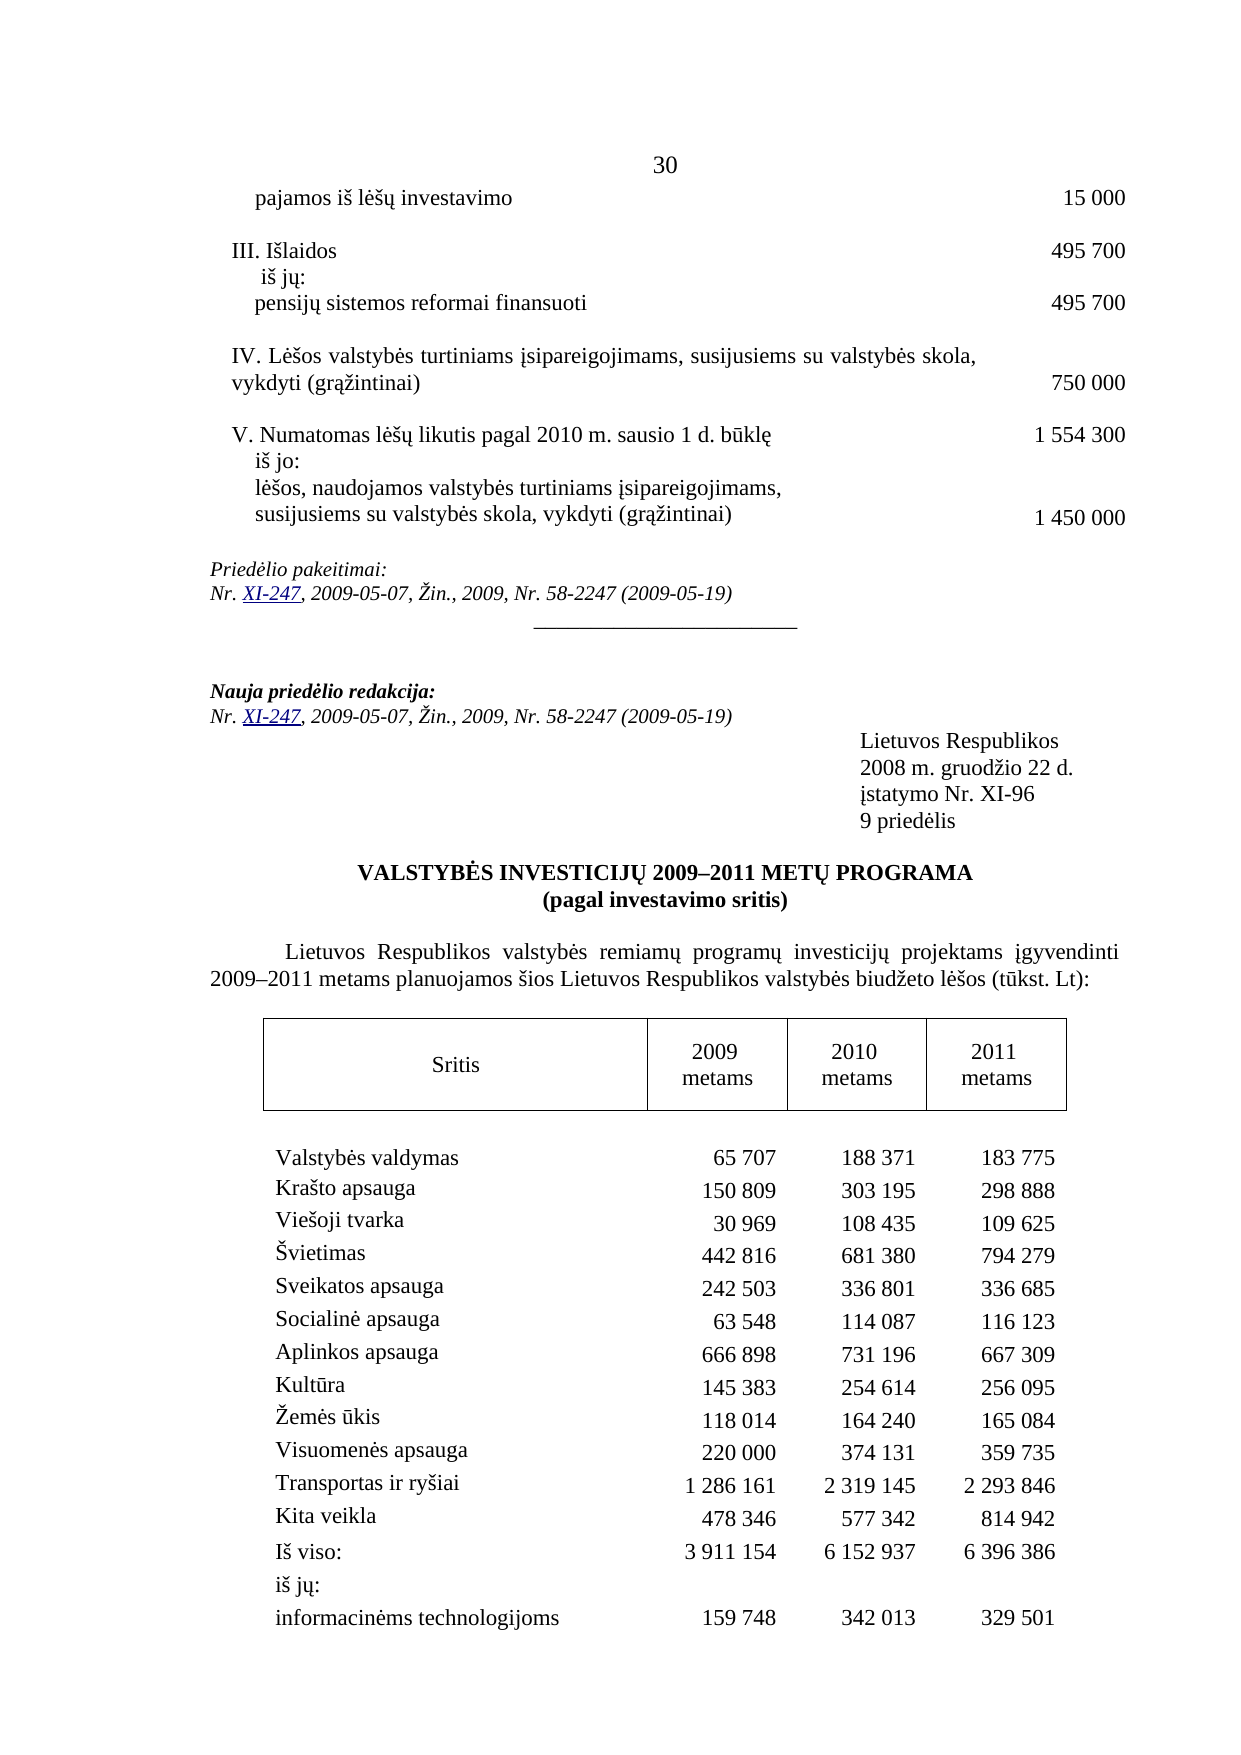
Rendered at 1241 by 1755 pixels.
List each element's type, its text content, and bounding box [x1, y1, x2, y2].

table_cell 145 383 [648, 1368, 787, 1400]
table_cell 220 000 [648, 1433, 787, 1466]
table_cell 183 775 [927, 1138, 1066, 1171]
text Lietuvos Respublikos valstybės remiamų programų investicijų projektams įgyvendinti 2009–2011 metams planuojamos šios Lietuvos Respublikos valstybės biudžeto lėšos (tūkst. Lt): [210, 938, 1120, 991]
text 2008 m. gruodžio 22 d. [210, 754, 1120, 780]
table_header 2011 metams [927, 1019, 1066, 1110]
table_cell Žemės ūkis [264, 1400, 648, 1433]
text Lietuvos Respublikos [210, 728, 1120, 754]
table_cell 6 152 937 [787, 1531, 927, 1564]
table_cell iš jų: [220, 263, 989, 289]
table_cell 3 911 154 [648, 1531, 787, 1564]
table_cell 159 748 [648, 1597, 787, 1630]
table_cell pajamos iš lėšų investavimo [220, 184, 989, 210]
table_cell [989, 316, 1137, 342]
table_cell 666 898 [648, 1335, 787, 1367]
table_cell 495 700 [989, 290, 1137, 316]
text VALSTYBĖS INVESTICIJŲ 2009–2011 METŲ PROGRAMA [210, 859, 1120, 886]
table_cell [220, 316, 989, 342]
table_cell [989, 210, 1137, 237]
table_cell Socialinė apsauga [264, 1302, 648, 1334]
text Nr. XI-247, 2009-05-07, Žin., 2009, Nr. 58-2247 (2009-05-19) [210, 703, 1120, 728]
table_cell Sveikatos apsauga [264, 1269, 648, 1302]
table_cell [648, 1564, 787, 1597]
table_cell [989, 448, 1137, 474]
table_header 2009 metams [648, 1019, 787, 1110]
table_cell 114 087 [787, 1302, 927, 1334]
table_cell [787, 1111, 927, 1138]
table_cell 374 131 [787, 1433, 927, 1466]
table_cell Švietimas [264, 1236, 648, 1269]
table_cell Visuomenės apsauga [264, 1433, 648, 1466]
table_cell Kultūra [264, 1368, 648, 1400]
table_cell 1 286 161 [648, 1466, 787, 1499]
table_cell 667 309 [927, 1335, 1066, 1367]
table_cell 109 625 [927, 1203, 1066, 1236]
table_cell Viešoji tvarka [264, 1203, 648, 1236]
table_cell 65 707 [648, 1138, 787, 1171]
table_cell 30 969 [648, 1203, 787, 1236]
table_cell 495 700 [989, 237, 1137, 263]
table_cell 750 000 [989, 342, 1137, 395]
table_cell 2 319 145 [787, 1466, 927, 1499]
table_cell 150 809 [648, 1171, 787, 1203]
table_cell [927, 1564, 1066, 1597]
table_cell iš jų: [264, 1564, 648, 1597]
table_cell 577 342 [787, 1499, 927, 1531]
table_cell [264, 1111, 648, 1138]
table_cell iš jo: [220, 448, 989, 474]
text 9 priedėlis [210, 807, 1120, 833]
table_cell 303 195 [787, 1171, 927, 1203]
table_cell 63 548 [648, 1302, 787, 1334]
table_cell 118 014 [648, 1400, 787, 1433]
table_cell [989, 263, 1137, 289]
table_cell Transportas ir ryšiai [264, 1466, 648, 1499]
text (pagal investavimo sritis) [210, 886, 1120, 912]
table_cell 254 614 [787, 1368, 927, 1400]
table_cell III. Išlaidos [220, 237, 989, 263]
table_cell 814 942 [927, 1499, 1066, 1531]
table_cell 164 240 [787, 1400, 927, 1433]
table_cell Kita veikla [264, 1499, 648, 1531]
table_cell [927, 1111, 1066, 1138]
table_cell 329 501 [927, 1597, 1066, 1630]
table_cell 15 000 [989, 184, 1137, 210]
table_cell 1 554 300 [989, 421, 1137, 448]
table_cell 6 396 386 [927, 1531, 1066, 1564]
table_cell 342 013 [787, 1597, 927, 1630]
table_cell [648, 1111, 787, 1138]
text _______________________ [210, 605, 1120, 631]
table_cell Valstybės valdymas [264, 1138, 648, 1171]
table_cell [220, 210, 989, 237]
table_cell [220, 395, 989, 421]
table_cell 242 503 [648, 1269, 787, 1302]
table_cell 794 279 [927, 1236, 1066, 1269]
table_cell lėšos, naudojamos valstybės turtiniams įsipareigojimams, susijusiems su valstybės skola, vykdyti (grąžintinai) [220, 474, 989, 531]
table_cell 108 435 [787, 1203, 927, 1236]
table_cell 336 801 [787, 1269, 927, 1302]
table_cell informacinėms technologijoms [264, 1597, 648, 1630]
table_cell 681 380 [787, 1236, 927, 1269]
table_cell 2 293 846 [927, 1466, 1066, 1499]
table_cell 442 816 [648, 1236, 787, 1269]
table_cell 336 685 [927, 1269, 1066, 1302]
table_cell Aplinkos apsauga [264, 1335, 648, 1367]
table_cell [989, 395, 1137, 421]
text įstatymo Nr. XI-96 [210, 780, 1120, 807]
text Nauja priedėlio redakcija: [210, 679, 1120, 703]
table_cell [787, 1564, 927, 1597]
table_cell 478 346 [648, 1499, 787, 1531]
table_cell 165 084 [927, 1400, 1066, 1433]
table_cell 256 095 [927, 1368, 1066, 1400]
table_cell 359 735 [927, 1433, 1066, 1466]
table_cell 188 371 [787, 1138, 927, 1171]
text Nr. XI-247, 2009-05-07, Žin., 2009, Nr. 58-2247 (2009-05-19) [210, 581, 1120, 605]
table_cell IV. Lėšos valstybės turtiniams įsipareigojimams, susijusiems su valstybės skola, vykdyti (grąžintinai) [220, 342, 989, 395]
text Priedėlio pakeitimai: [210, 557, 1120, 581]
table_cell pensijų sistemos reformai finansuoti [220, 290, 989, 316]
table_header Sritis [264, 1019, 647, 1110]
table_cell 1 450 000 [989, 474, 1137, 531]
table_header 2010 metams [788, 1019, 926, 1110]
table_cell 731 196 [787, 1335, 927, 1367]
table_cell 298 888 [927, 1171, 1066, 1203]
table_cell Iš viso: [264, 1531, 648, 1564]
table_cell Krašto apsauga [264, 1171, 648, 1203]
table_cell V. Numatomas lėšų likutis pagal 2010 m. sausio 1 d. būklę [220, 421, 989, 448]
table_cell 116 123 [927, 1302, 1066, 1334]
